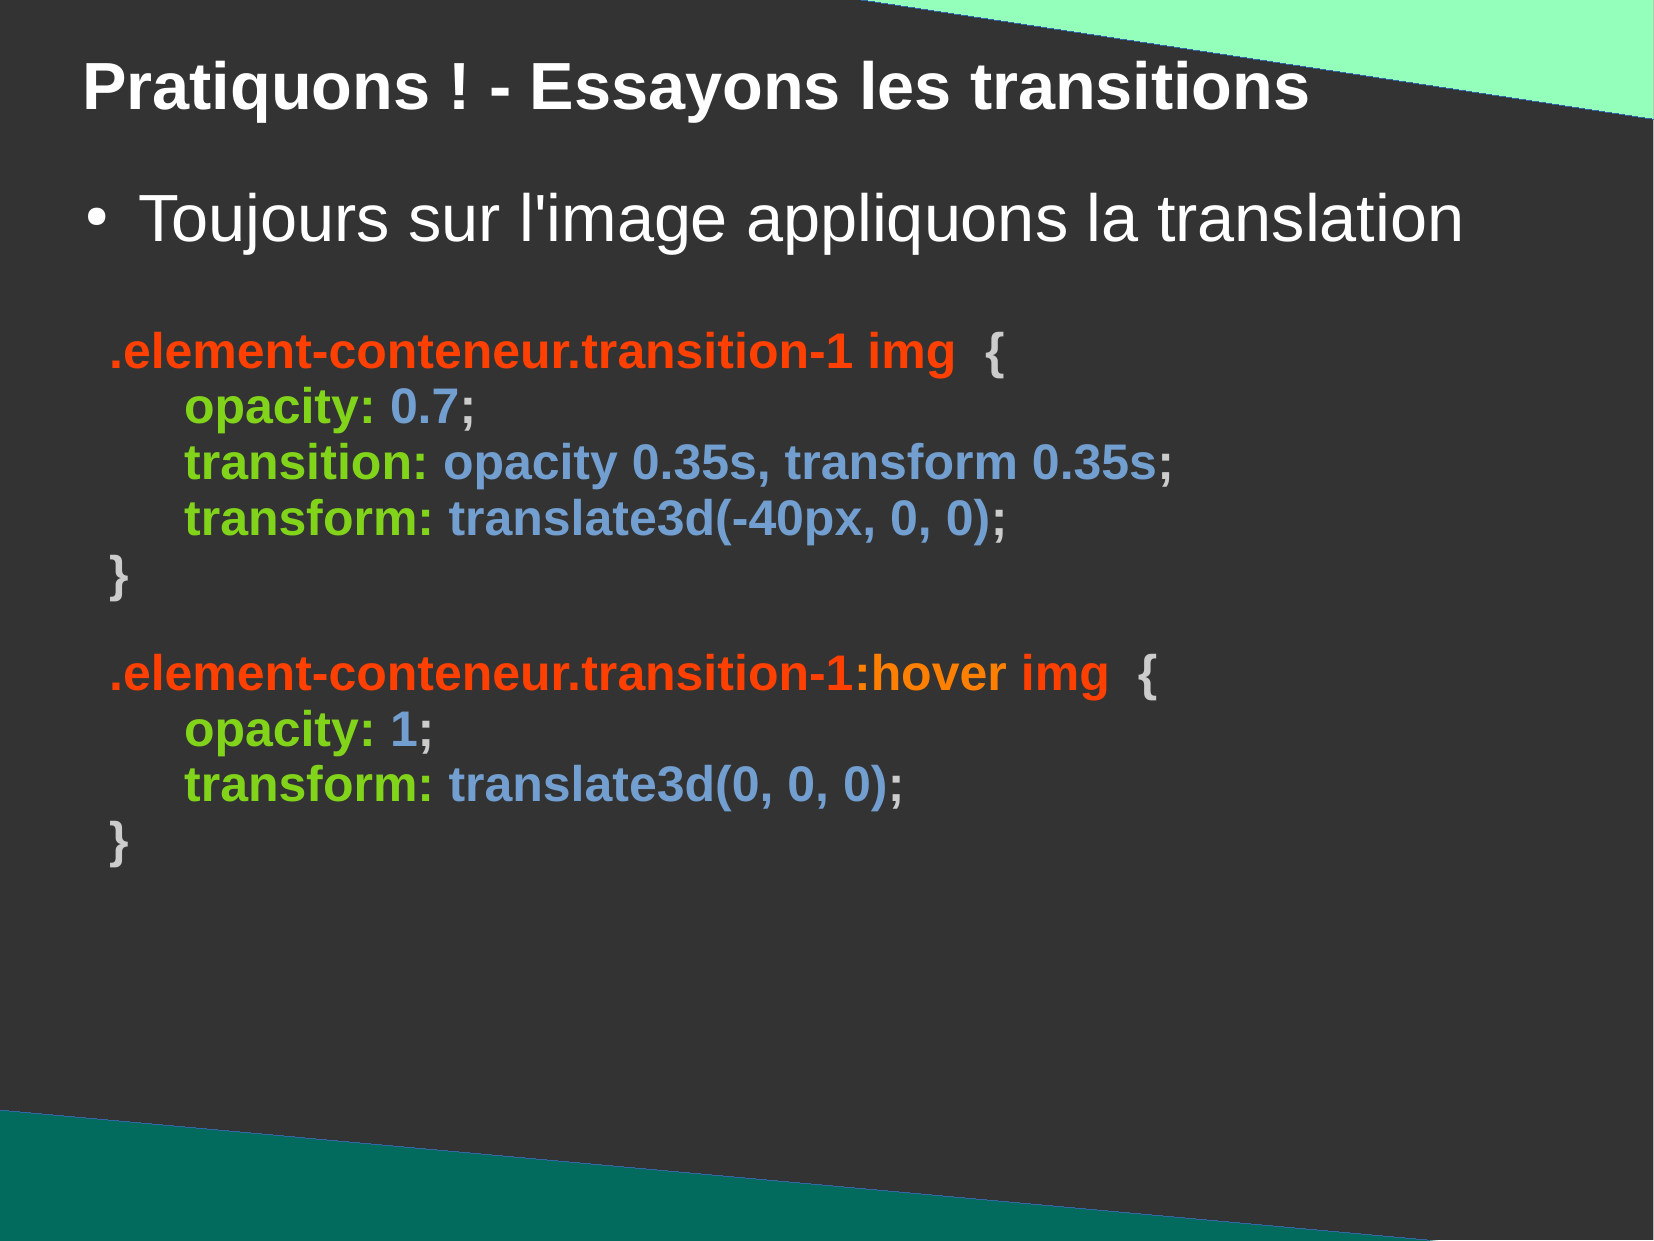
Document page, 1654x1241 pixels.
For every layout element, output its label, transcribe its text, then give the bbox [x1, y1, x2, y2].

text_box [861, 0, 1654, 120]
list Toujours sur l'image appliquons la translation [67, 180, 1607, 378]
text_box .element-conteneur.transition-1:hover img { opacity: 1; transform: translate3d(0, 0, 0); } [94, 637, 1465, 876]
text_box .element-conteneur.transition-1 img { opacity: 0.7; transition: opacity 0.35s, transform 0.35s; transform: translate3d(-40px, 0, 0); } [94, 315, 1489, 609]
title Pratiquons ! - Essayons les transitions [82, 49, 1630, 199]
